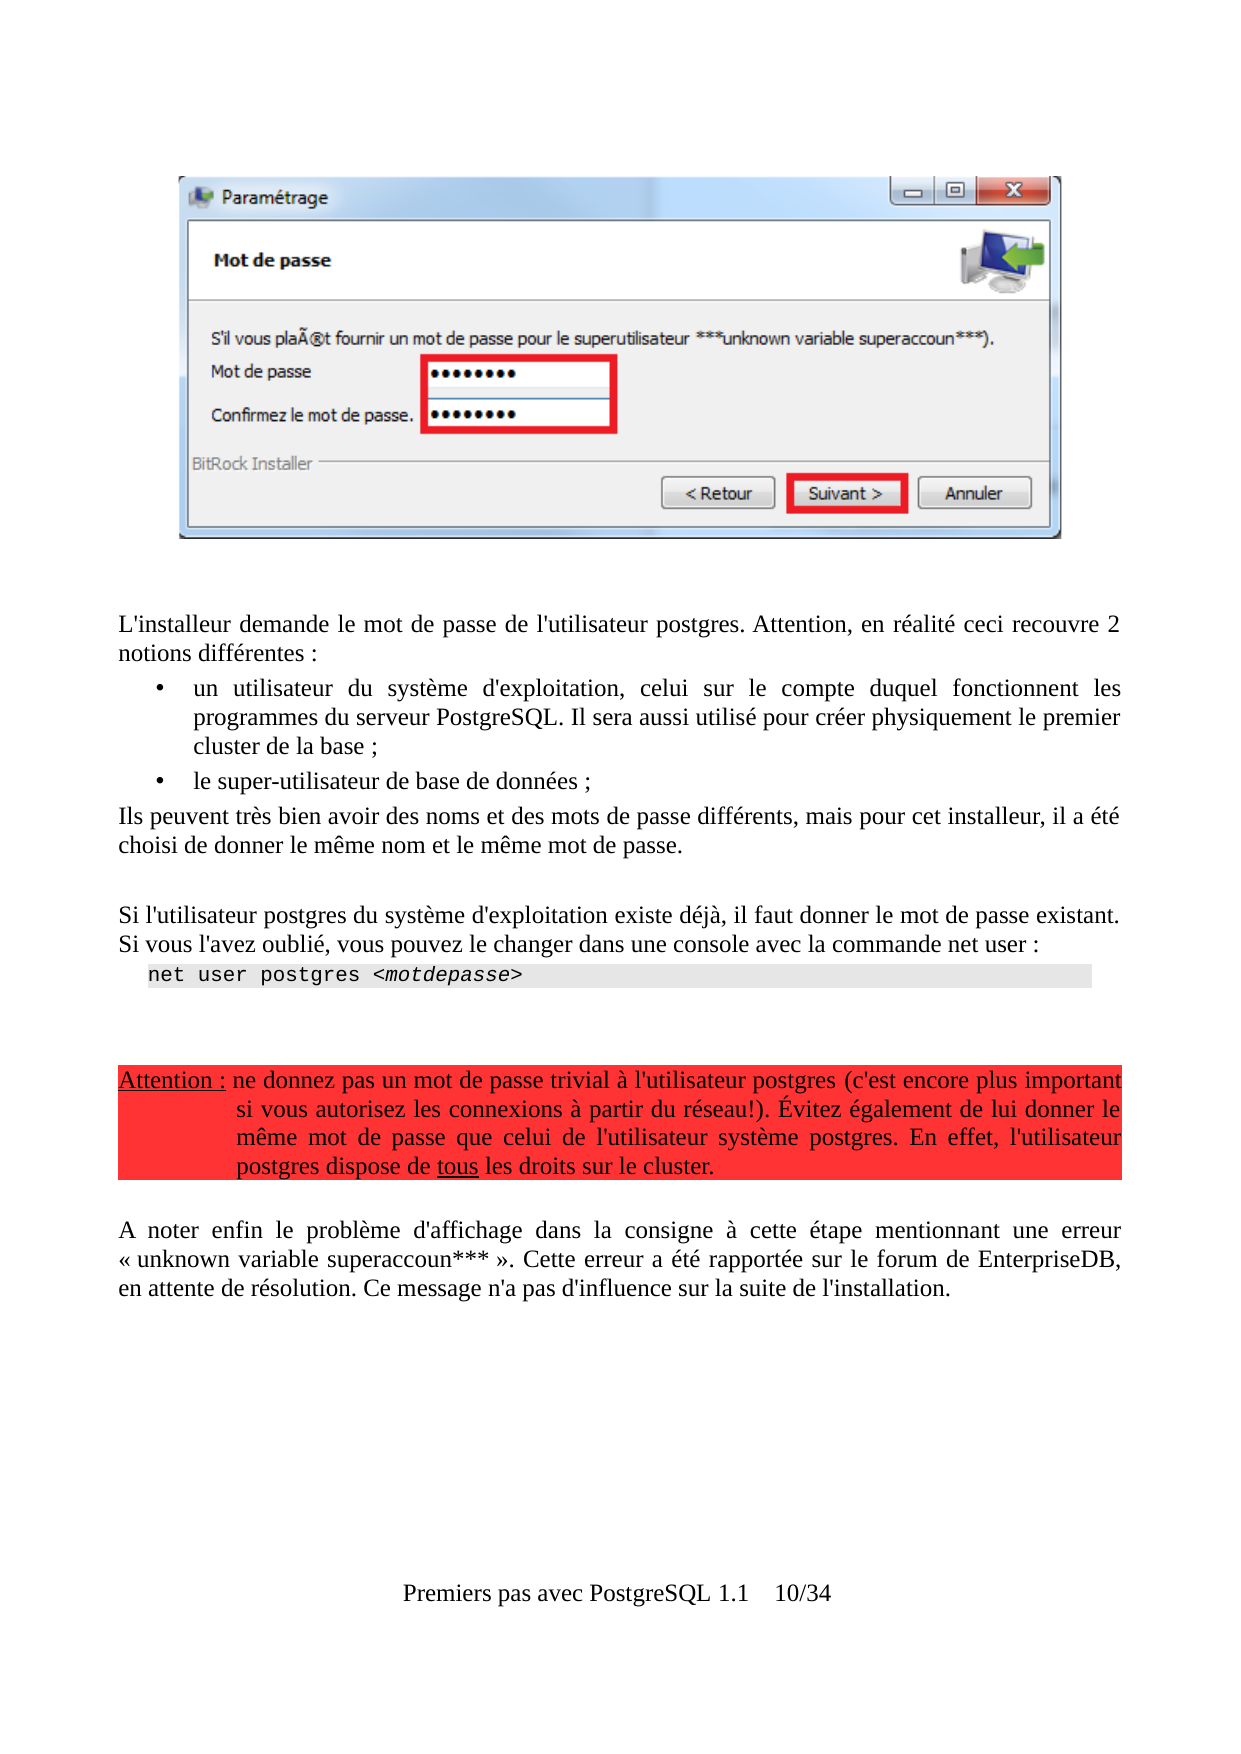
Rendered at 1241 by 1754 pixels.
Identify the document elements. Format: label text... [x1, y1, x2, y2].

list le super-utilisateur de base de données ; [156, 766, 1122, 795]
picture [178, 176, 1062, 539]
text Attention : ne donnez pas un mot de passe trivial à l'utilisateur postgres (c'est encore plus important si vous autorisez les connexions à partir du réseau!). Évitez également de lui donner le même mot de passe que celui de l'utilisateur système postgres. En effet, l'utilisateur postgres dispose de tous les droits sur le cluster. [118, 1065, 1122, 1180]
list un utilisateur du système d'exploitation, celui sur le compte duquel fonctionnent les programmes du serveur PostgreSQL. Il sera aussi utilisé pour créer physiquement le premier cluster de la base ; [156, 673, 1122, 759]
text A noter enfin le problème d'affichage dans la consigne à cette étape mentionnant une erreur « unknown variable superaccoun*** ». Cette erreur a été rapportée sur le forum de EnterpriseDB, en attente de résolution. Ce message n'a pas d'influence sur la suite de l'installation. [118, 1215, 1122, 1301]
text L'installeur demande le mot de passe de l'utilisateur postgres. Attention, en réalité ceci recouvre 2 notions différentes : [118, 609, 1122, 667]
text Si l'utilisateur postgres du système d'exploitation existe déjà, il faut donner le mot de passe existant. Si vous l'avez oublié, vous pouvez le changer dans une console avec la commande net user : [118, 900, 1122, 958]
text net user postgres <motdepasse> [148, 964, 1092, 988]
text Ils peuvent très bien avoir des noms et des mots de passe différents, mais pour cet installeur, il a été choisi de donner le même nom et le même mot de passe. [118, 801, 1122, 859]
